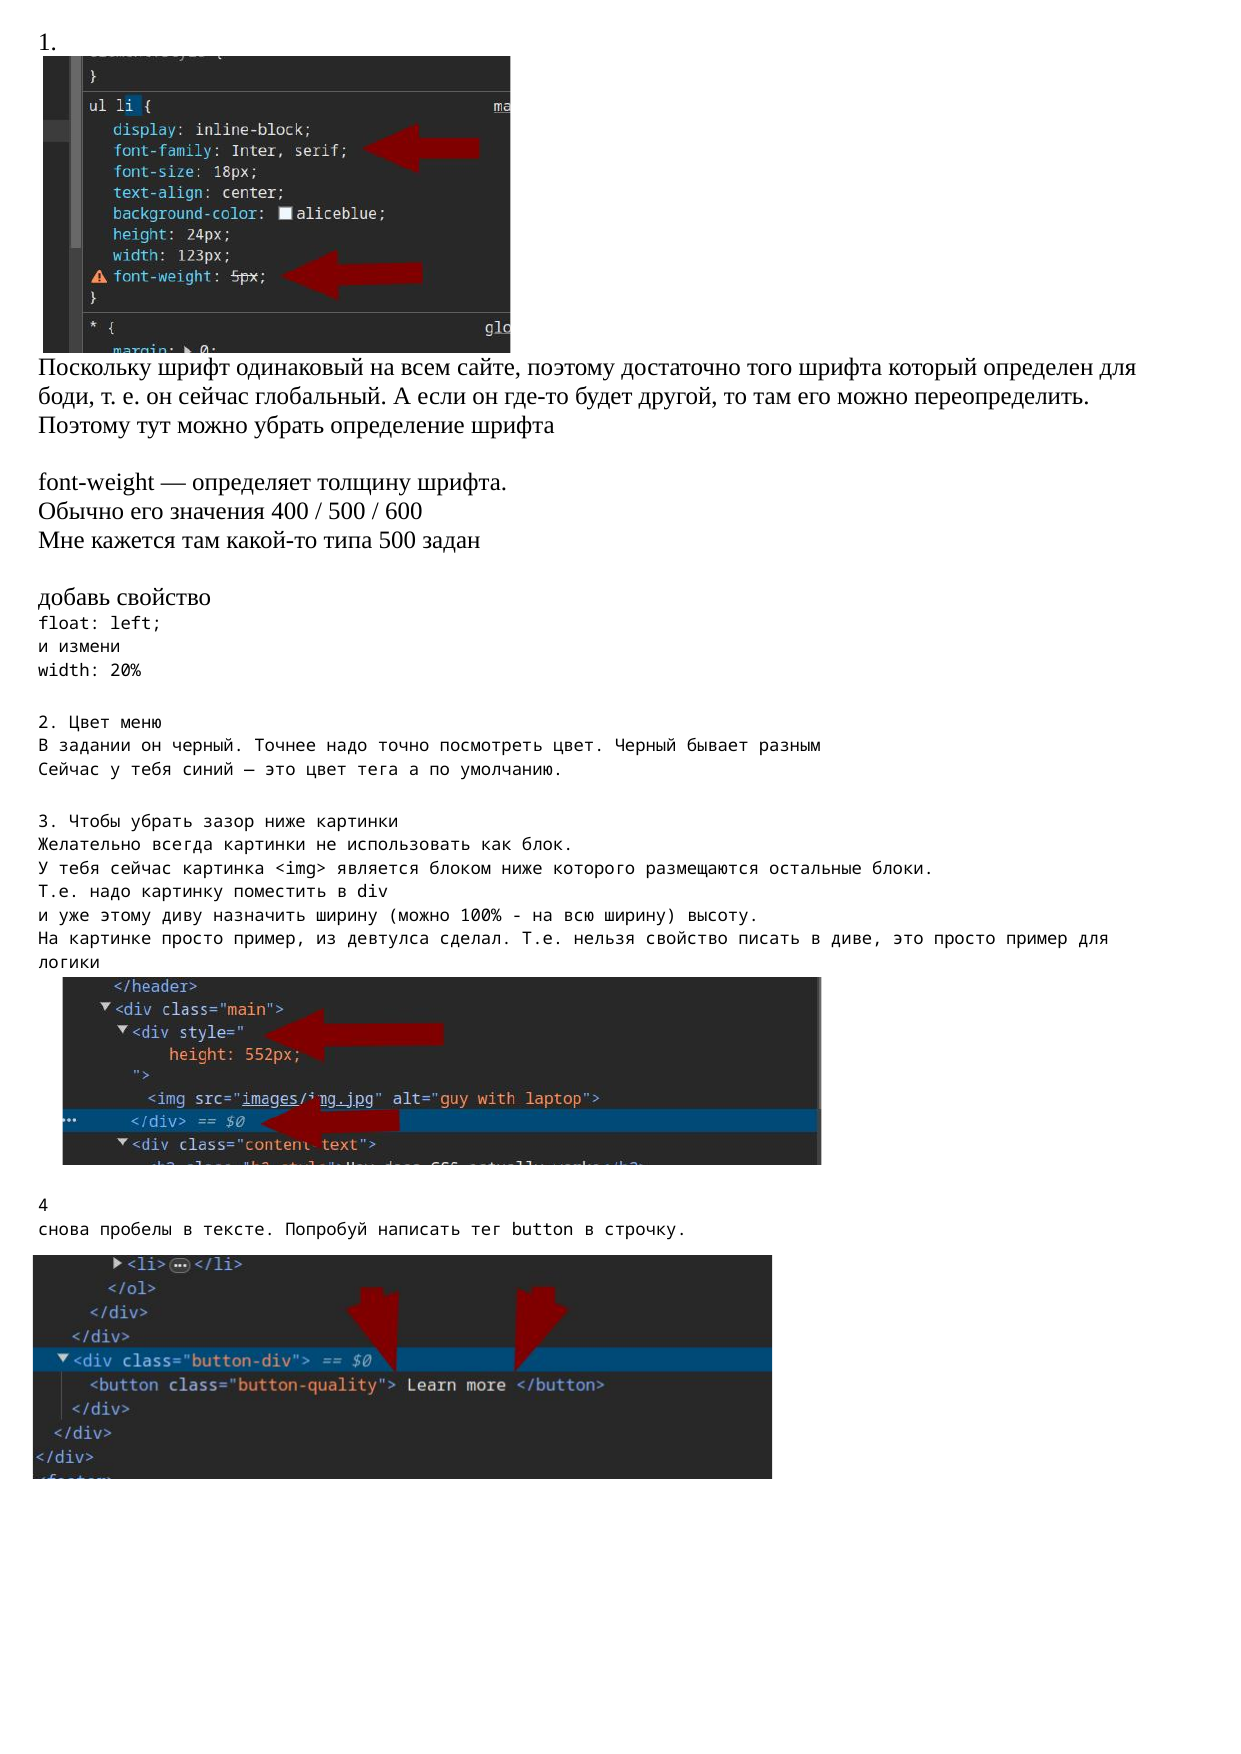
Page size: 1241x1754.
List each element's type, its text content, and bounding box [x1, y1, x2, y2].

text Поэтому тут можно убрать определение шрифта [38, 410, 1182, 438]
text 4 [38, 1193, 1182, 1217]
text width: 20% [38, 658, 1182, 681]
text float: left; [38, 611, 1182, 634]
text снова пробелы в тексте. Попробуй написать тег button в строчку. [38, 1217, 1182, 1240]
text У тебя сейчас картинка <img> является блоком ниже которого размещаются остальные блоки. [38, 856, 1182, 879]
text Поскольку шрифт одинаковый на всем сайте, поэтому достаточно того шрифта который определен для боди, т. е. он сейчас глобальный. А если он где-то будет другой, то там его можно переопределить. [38, 353, 1182, 410]
text В задании он черный. Точнее надо точно посмотреть цвет. Черный бывает разным [38, 733, 1182, 757]
picture [62, 977, 822, 1165]
text На картинке просто пример, из девтулса сделал. Т.е. нельзя свойство писать в диве, это просто пример для логики [38, 926, 1182, 973]
picture [32, 1255, 773, 1479]
text Т.е. надо картинку поместить в div [38, 879, 1182, 903]
picture [43, 56, 511, 353]
text 3. Чтобы убрать зазор ниже картинки [38, 809, 1182, 832]
text и измени [38, 634, 1182, 658]
text Желательно всегда картинки не использовать как блок. [38, 832, 1182, 856]
text и уже этому диву назначить ширину (можно 100% - на всю ширину) высоту. [38, 903, 1182, 926]
text 1. [38, 27, 1182, 56]
text Обычно его значения 400 / 500 / 600 [38, 496, 1182, 525]
text Мне кажется там какой-то типа 500 задан [38, 525, 1182, 553]
text font-weight — определяет толщину шрифта. [38, 467, 1182, 496]
text 2. Цвет меню [38, 710, 1182, 733]
text Сейчас у тебя синий — это цвет тега a по умолчанию. [38, 757, 1182, 780]
text добавь свойство [38, 582, 1182, 611]
